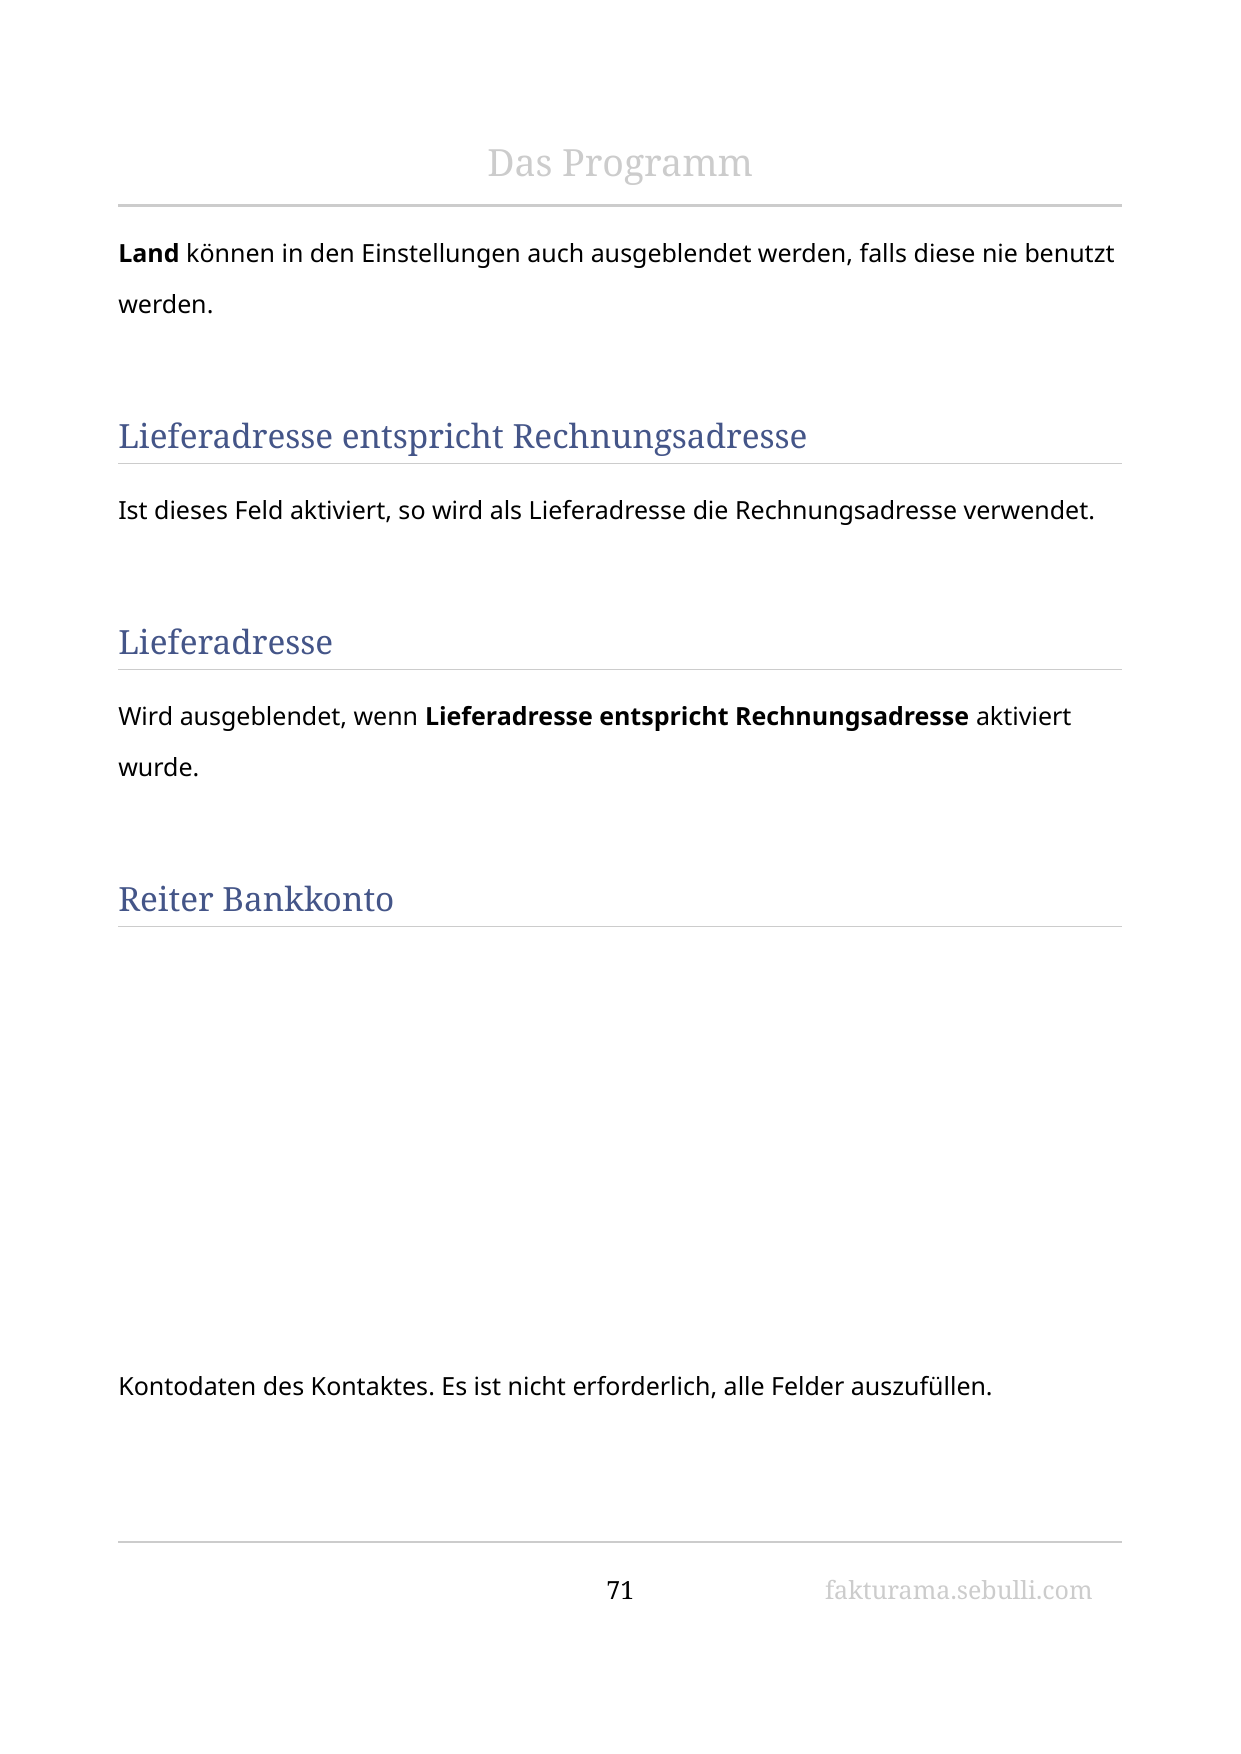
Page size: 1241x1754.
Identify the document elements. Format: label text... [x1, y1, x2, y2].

subtitle Lieferadresse entspricht Rechnungsadresse [118, 413, 1122, 463]
text Kontodaten des Kontaktes. Es ist nicht erforderlich, alle Felder auszufüllen. [118, 1369, 1122, 1403]
subtitle Lieferadresse [118, 619, 1122, 669]
text Wird ausgeblendet, wenn Lieferadresse entspricht Rechnungsadresse aktiviert wurde. [118, 699, 1122, 784]
text Land können in den Einstellungen auch ausgeblendet werden, falls diese nie benutzt werden. [118, 236, 1122, 321]
subtitle Reiter Bankkonto [118, 876, 1122, 926]
text Ist dieses Feld aktiviert, so wird als Lieferadresse die Rechnungsadresse verwendet. [118, 493, 1122, 527]
